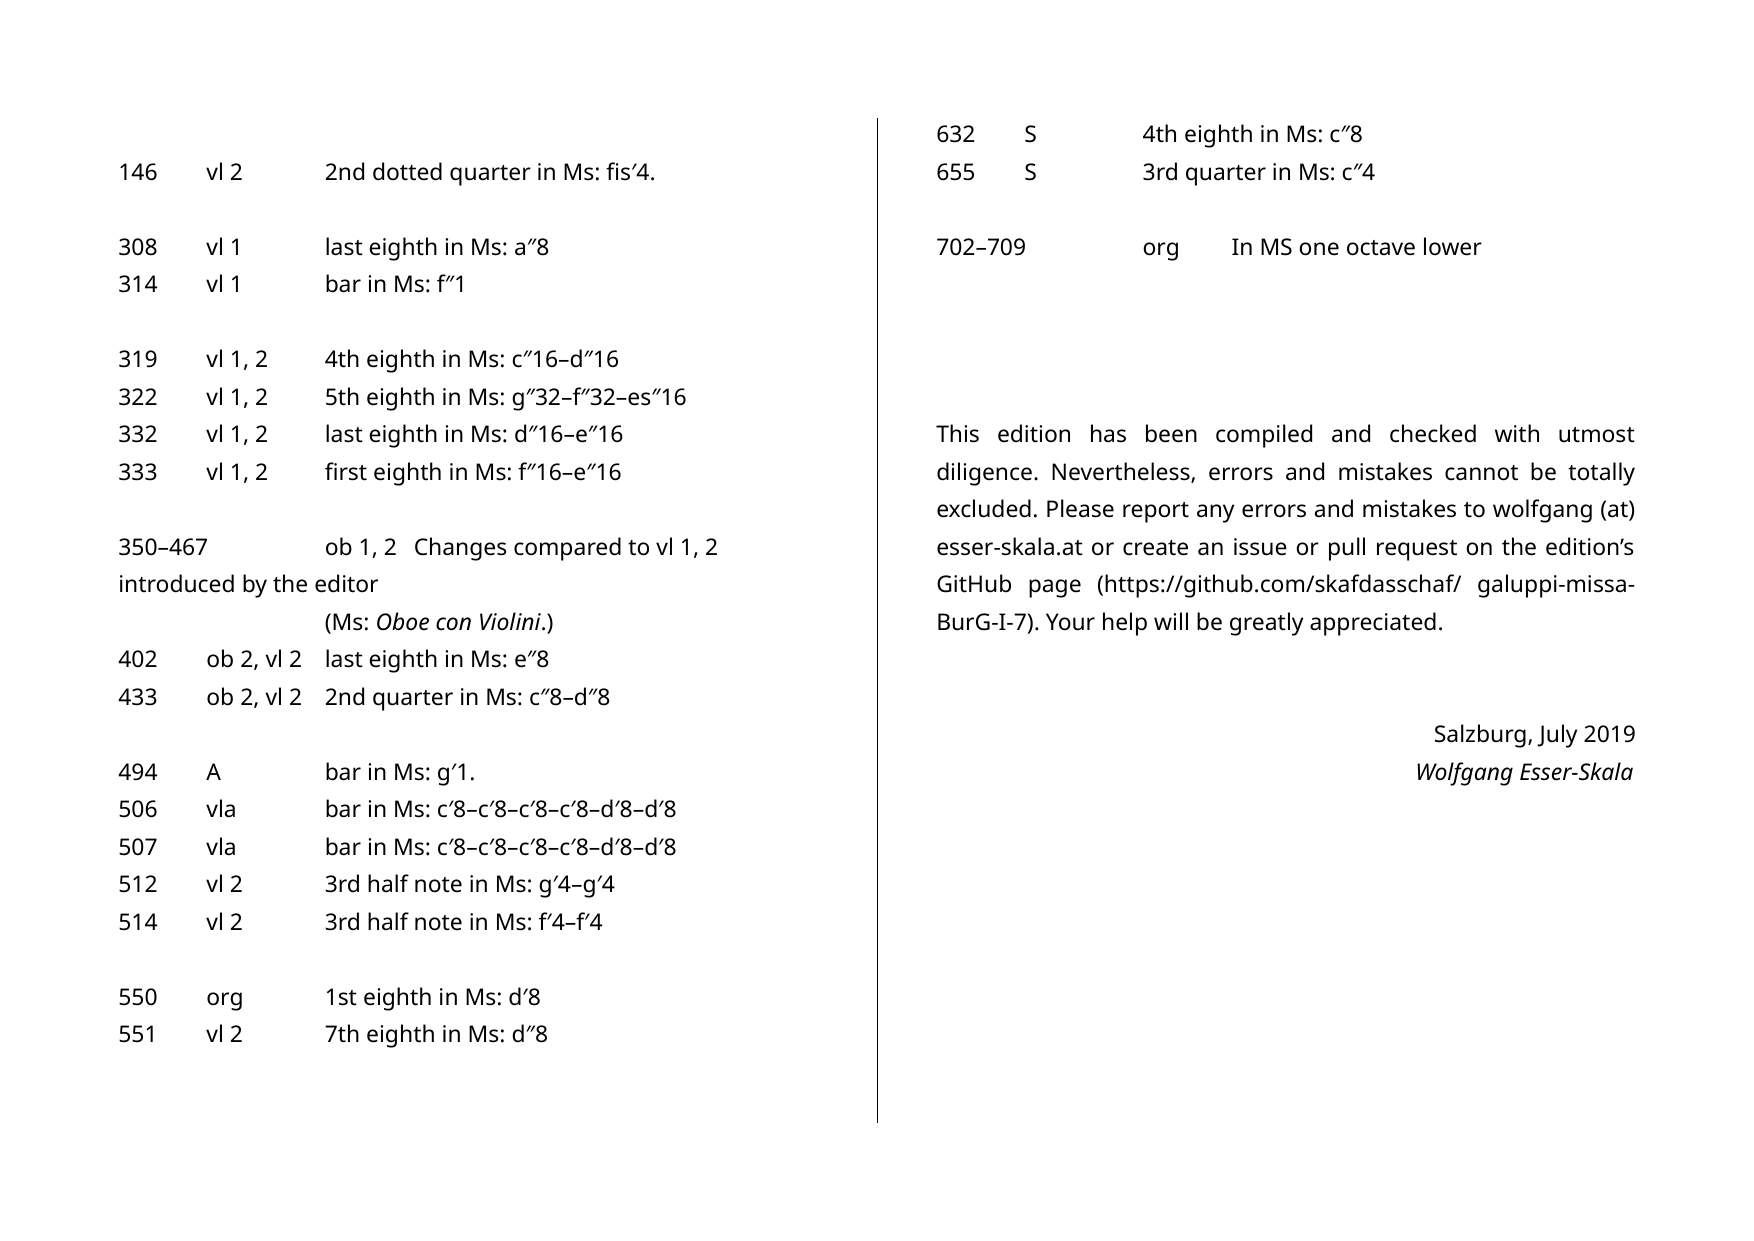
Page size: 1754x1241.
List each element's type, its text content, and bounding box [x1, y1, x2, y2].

text Salzburg, July 2019 Wolfgang Esser-Skala [936, 718, 1636, 787]
text 632 S 4th eighth in Ms: c″8 655 S 3rd quarter in Ms: c″4 702–709 org In MS one octave lower [936, 118, 1636, 412]
text 146 vl 2 2nd dotted quarter in Ms: fis′4. 308 vl 1 last eighth in Ms: a″8 314 vl 1 bar in Ms: f″1 319 vl 1, 2 4th eighth in Ms: c″16–d″16 322 vl 1, 2 5th eighth in Ms: g″32–f″32–es″16 332 vl 1, 2 last eighth in Ms: d″16–e″16 333 vl 1, 2 first eighth in Ms: f″16–e″16 350–467 ob 1, 2 Changes compared to vl 1, 2 introduced by the editor (Ms: Oboe con Violini.) 402 ob 2, vl 2 last eighth in Ms: e″8 433 ob 2, vl 2 2nd quarter in Ms: c″8–d″8 494 A bar in Ms: g′1. 506 vla bar in Ms: c′8–c′8–c′8–c′8–d′8–d′8 507 vla bar in Ms: c′8–c′8–c′8–c′8–d′8–d′8 512 vl 2 3rd half note in Ms: g′4–g′4 514 vl 2 3rd half note in Ms: f′4–f′4 550 org 1st eighth in Ms: d′8 551 vl 2 7th eighth in Ms: d″8 [118, 118, 818, 1087]
text This edition has been compiled and checked with utmost diligence. Nevertheless, errors and mistakes cannot be totally excluded. Please report any errors and mistakes to wolfgang (at) esser-skala.at or create an issue or pull request on the edition’s GitHub page (https://github.com/skafdasschaf/ galuppi-missa-BurG-I-7). Your help will be greatly appreciated. [936, 418, 1636, 637]
